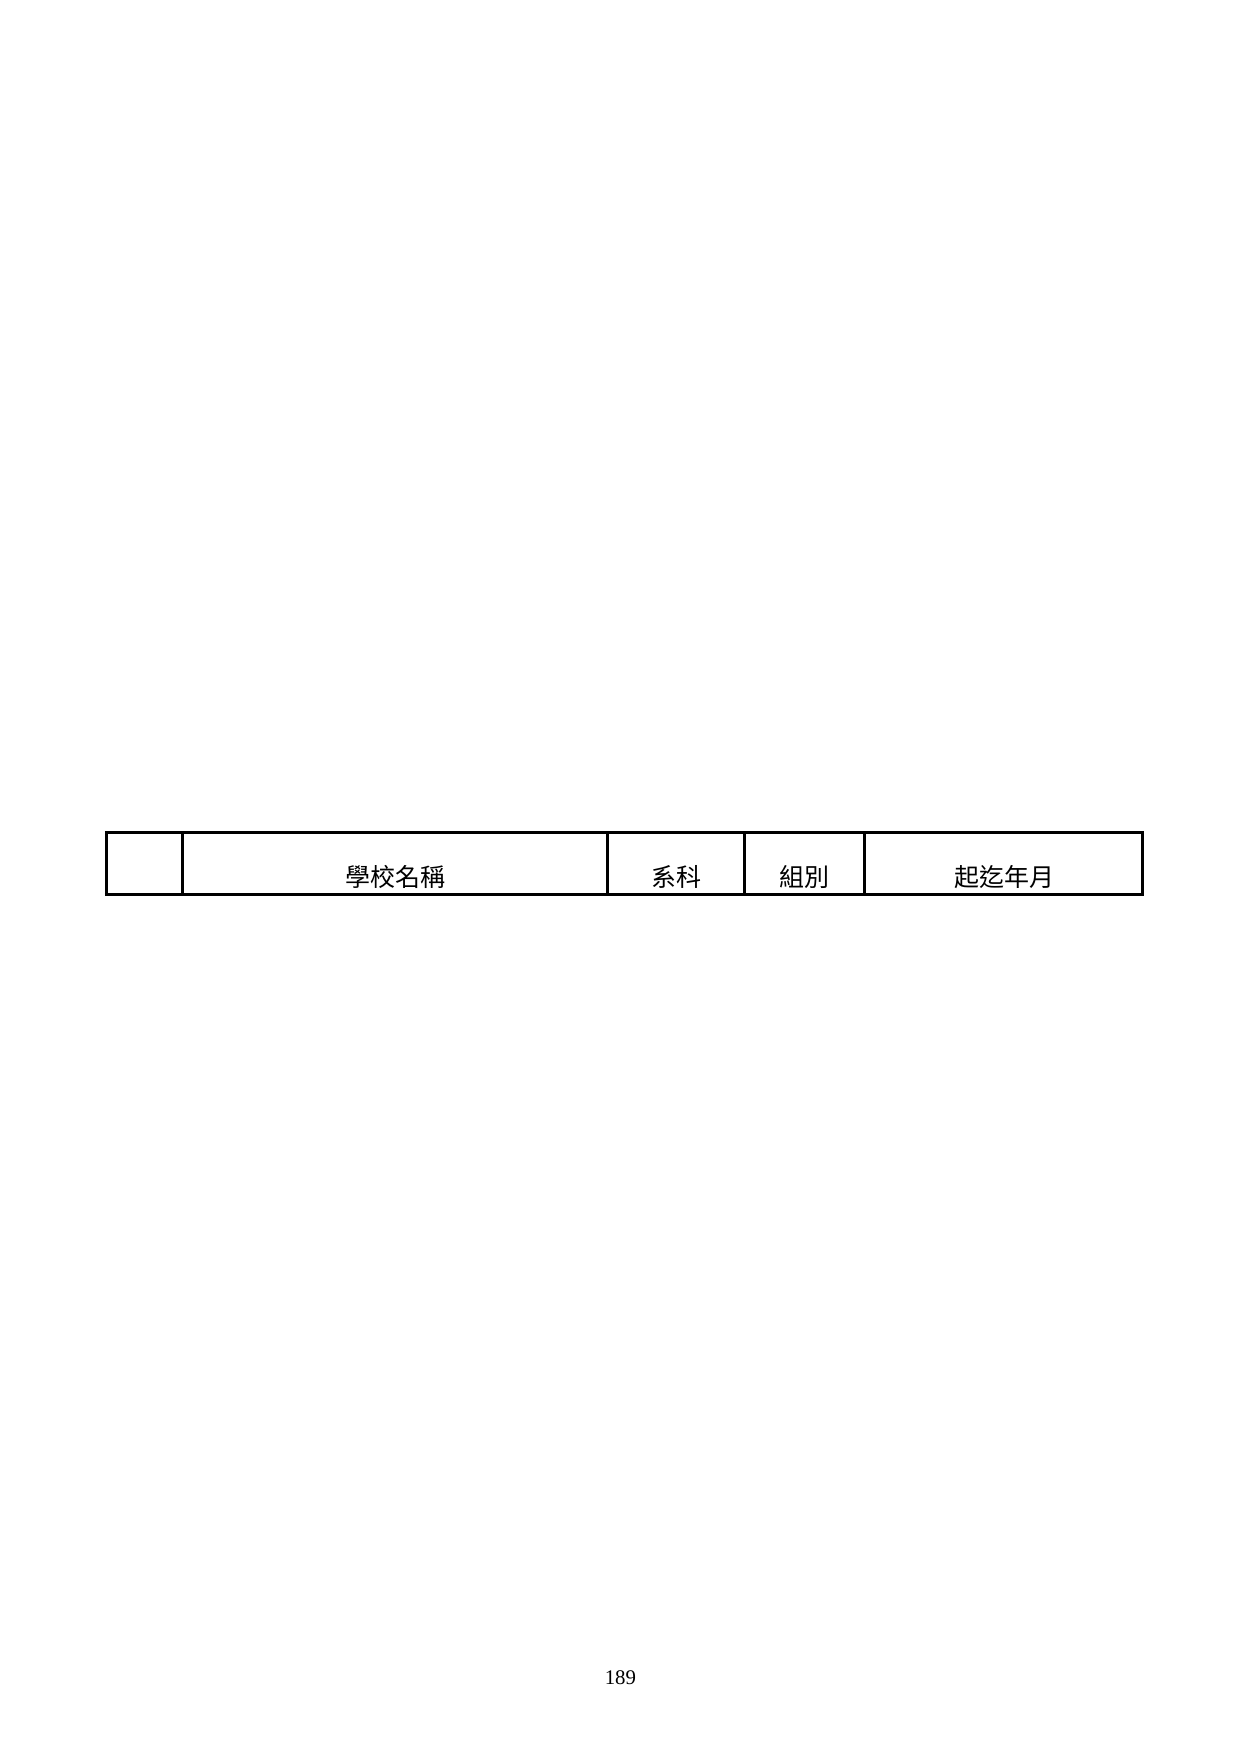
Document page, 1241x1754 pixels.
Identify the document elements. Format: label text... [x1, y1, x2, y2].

table_cell 起迄年月 [866, 834, 1141, 893]
table_cell 學歷 [108, 834, 181, 893]
table_cell 系科 [609, 834, 743, 893]
table_cell 組別 [746, 834, 863, 893]
table_cell 學校名稱 [184, 834, 606, 893]
